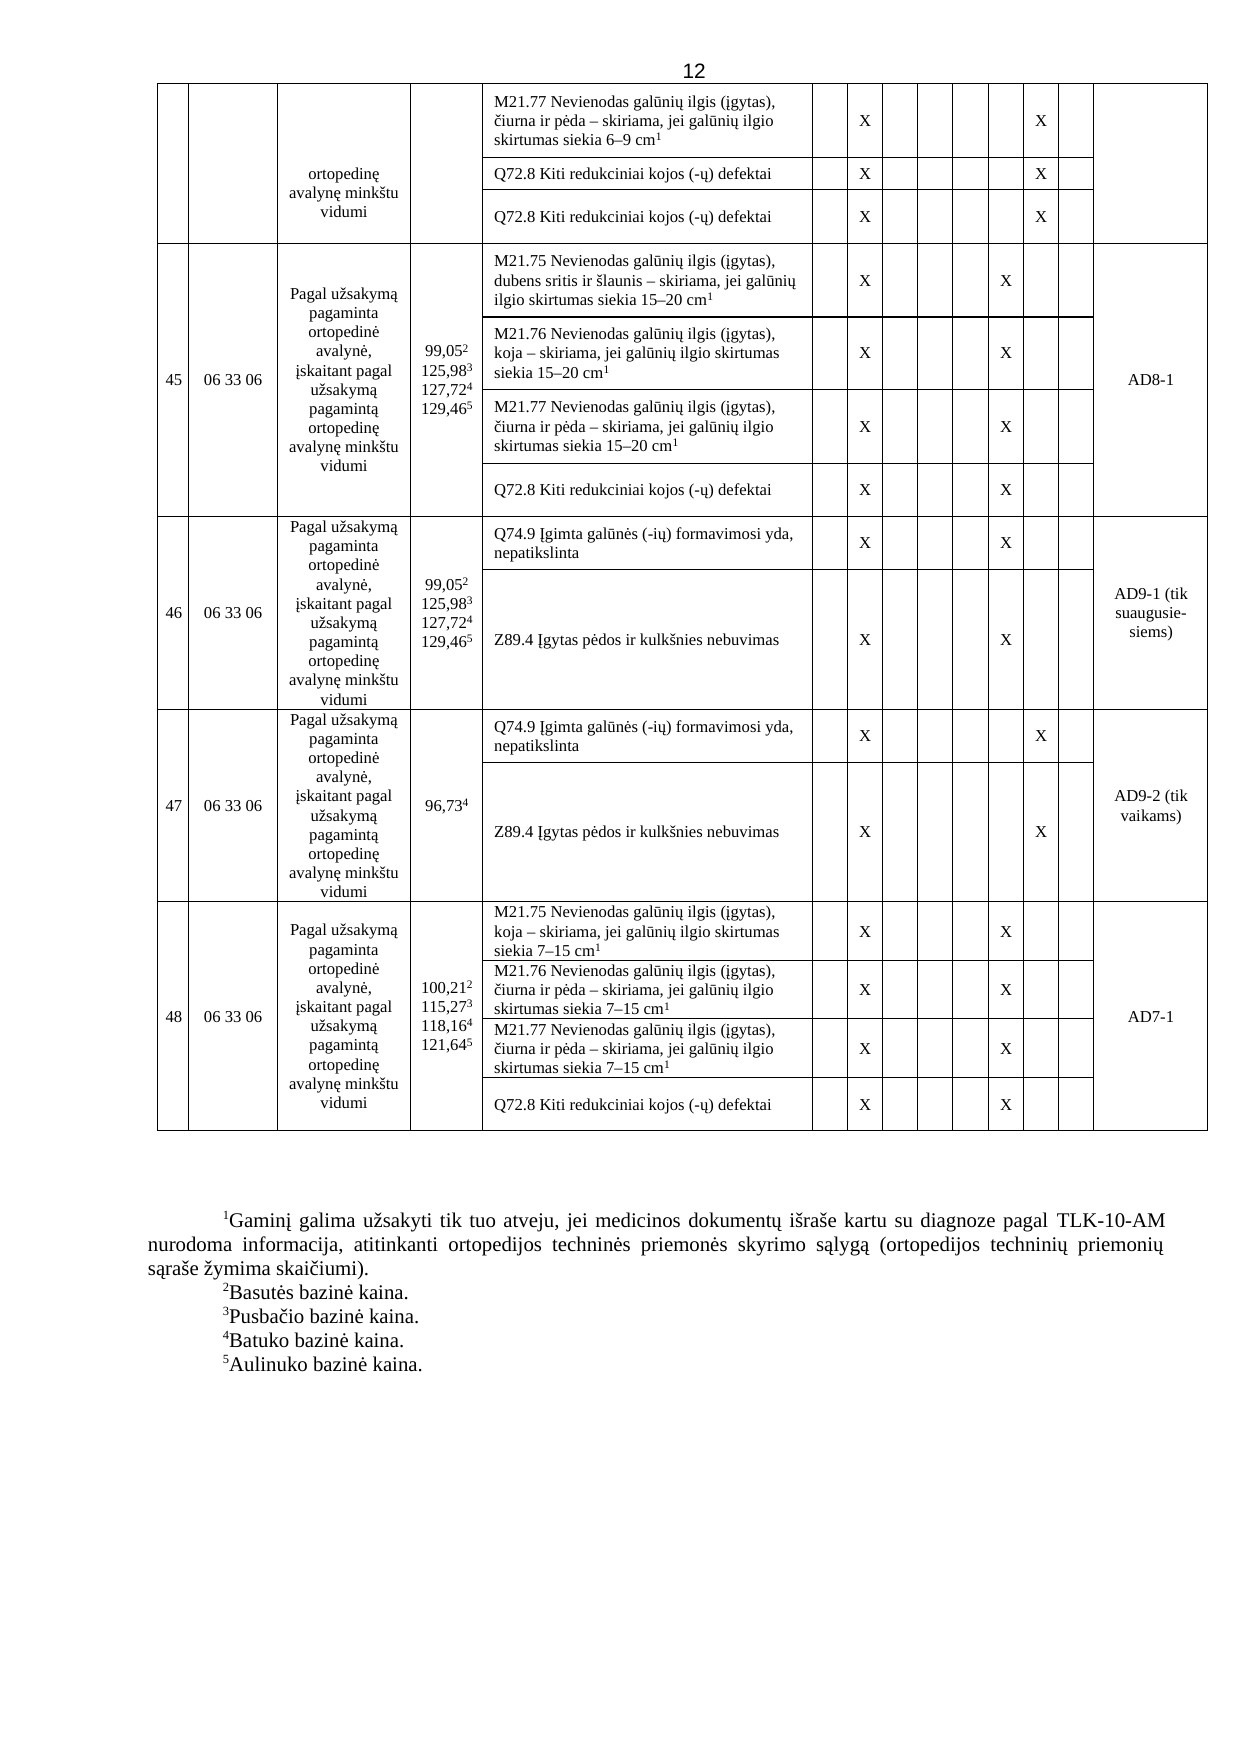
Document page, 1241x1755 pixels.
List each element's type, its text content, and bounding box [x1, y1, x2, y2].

table_cell 45 [158, 244, 188, 516]
table_cell X [848, 961, 882, 1018]
table_cell 06 33 06 [189, 902, 277, 1130]
table_cell [1024, 1019, 1058, 1077]
table_cell M21.75 Nevienodas galūnių ilgis (įgytas), koja – skiriama, jei galūnių ilgio skirtumas siekia 7–15 cm1 [483, 902, 812, 960]
table_cell 06 33 06 [189, 244, 277, 516]
table_cell [918, 902, 952, 960]
table_cell [883, 84, 917, 157]
table_cell M21.77 Nevienodas galūnių ilgis (įgytas), čiurna ir pėda – skiriama, jei galūnių ilgio skirtumas siekia 7–15 cm1 [483, 1019, 812, 1077]
table_cell X [848, 763, 882, 901]
table_cell [953, 84, 988, 157]
table_cell [813, 1078, 847, 1130]
table_cell X [848, 570, 882, 708]
table_cell Pagal užsakymą pagaminta ortopedinė avalynė, įskaitant pagal užsakymą pagamintą ortopedinę avalynę minkštu vidumi [278, 710, 410, 901]
table_cell [1059, 902, 1093, 960]
table_cell [1059, 1019, 1093, 1077]
table_cell 47 [158, 710, 188, 901]
table_cell [813, 158, 847, 189]
text 1Gaminį galima užsakyti tik tuo atveju, jei medicinos dokumentų išraše kartu su diagnoze pagal TLK-10-AM nurodoma informacija, atitinkanti ortopedijos techninės priemonės skyrimo sąlygą (ortopedijos techninių priemonių sąraše žymima skaičiumi). [148, 1208, 1165, 1280]
table_cell ortopedinę avalynę minkštu vidumi [278, 84, 410, 242]
text 3Pusbačio bazinė kaina. [148, 1304, 1165, 1328]
table_cell [813, 570, 847, 708]
table_cell [953, 961, 988, 1018]
table_cell [918, 517, 952, 569]
table_cell X [989, 390, 1023, 463]
table_cell X [848, 84, 882, 157]
table_cell M21.75 Nevienodas galūnių ilgis (įgytas), dubens sritis ir šlaunis – skiriama, jei galūnių ilgio skirtumas siekia 15–20 cm1 [483, 244, 812, 316]
table_cell 99,052 125,983 127,724 129,465 [411, 517, 482, 708]
table_cell [411, 84, 482, 242]
table_cell [883, 570, 917, 708]
table_cell [813, 763, 847, 901]
table_cell [813, 961, 847, 1018]
table_cell Q74.9 Įgimta galūnės (-ių) formavimosi yda, nepatikslinta [483, 517, 812, 569]
table_cell [189, 84, 277, 242]
table_cell [918, 318, 952, 388]
table_cell [883, 1019, 917, 1077]
table_cell X [848, 318, 882, 388]
table_cell Q72.8 Kiti redukciniai kojos (-ų) defektai [483, 1078, 812, 1130]
table_cell [813, 244, 847, 316]
table_cell X [989, 570, 1023, 708]
table_cell [883, 763, 917, 901]
table_cell X [989, 464, 1023, 516]
table_cell [953, 570, 988, 708]
table_cell [883, 464, 917, 516]
table_cell [953, 244, 988, 316]
table_cell [1024, 244, 1058, 316]
table_cell [883, 390, 917, 463]
table_cell [813, 902, 847, 960]
table_cell Q74.9 Įgimta galūnės (-ių) formavimosi yda, nepatikslinta [483, 710, 812, 762]
table_cell [813, 517, 847, 569]
table_cell [1024, 390, 1058, 463]
table_cell M21.76 Nevienodas galūnių ilgis (įgytas), koja – skiriama, jei galūnių ilgio skirtumas siekia 15–20 cm1 [483, 318, 812, 388]
table_cell [953, 318, 988, 388]
table_cell [813, 318, 847, 388]
table_cell [813, 84, 847, 157]
table_cell [918, 1019, 952, 1077]
table_cell X [848, 517, 882, 569]
table_cell [1059, 390, 1093, 463]
table_cell AD9-1 (tik suaugusie-siems) [1094, 517, 1207, 708]
table_cell [1059, 318, 1093, 388]
table_cell [813, 464, 847, 516]
table_cell [1024, 318, 1058, 388]
table_cell [883, 902, 917, 960]
table_cell [953, 517, 988, 569]
table_cell [953, 902, 988, 960]
table_cell M21.76 Nevienodas galūnių ilgis (įgytas), čiurna ir pėda – skiriama, jei galūnių ilgio skirtumas siekia 7–15 cm1 [483, 961, 812, 1018]
table_cell X [848, 464, 882, 516]
table_cell X [1024, 710, 1058, 762]
table_cell [953, 190, 988, 242]
table_cell [1059, 517, 1093, 569]
table_cell Pagal užsakymą pagaminta ortopedinė avalynė, įskaitant pagal užsakymą pagamintą ortopedinę avalynę minkštu vidumi [278, 244, 410, 516]
table_cell [1059, 84, 1093, 157]
table_cell M21.77 Nevienodas galūnių ilgis (įgytas), čiurna ir pėda – skiriama, jei galūnių ilgio skirtumas siekia 6–9 cm1 [483, 84, 812, 157]
table_cell [918, 244, 952, 316]
table_cell [1059, 763, 1093, 901]
table_cell [1059, 570, 1093, 708]
text 4Batuko bazinė kaina. [148, 1328, 1165, 1352]
table_cell [918, 570, 952, 708]
table_cell [813, 710, 847, 762]
table_cell [953, 1019, 988, 1077]
table_cell [1059, 190, 1093, 242]
table_cell [813, 390, 847, 463]
table_cell [1094, 84, 1207, 242]
table_cell [918, 190, 952, 242]
table_cell [918, 390, 952, 463]
table_cell Pagal užsakymą pagaminta ortopedinė avalynė, įskaitant pagal užsakymą pagamintą ortopedinę avalynę minkštu vidumi [278, 517, 410, 708]
table_cell X [848, 158, 882, 189]
table_cell [1024, 961, 1058, 1018]
table_cell 46 [158, 517, 188, 708]
table_cell X [989, 244, 1023, 316]
table_cell [918, 158, 952, 189]
table_cell [1059, 1078, 1093, 1130]
table_cell X [989, 902, 1023, 960]
table_cell X [848, 1019, 882, 1077]
table_cell [953, 464, 988, 516]
table_cell [1024, 517, 1058, 569]
text 5Aulinuko bazinė kaina. [148, 1352, 1165, 1376]
table_cell 99,052 125,983 127,724 129,465 [411, 244, 482, 516]
table_cell 06 33 06 [189, 710, 277, 901]
table_cell Q72.8 Kiti redukciniai kojos (-ų) defektai [483, 190, 812, 242]
table_cell X [848, 390, 882, 463]
table_cell [883, 190, 917, 242]
table_cell X [848, 244, 882, 316]
table_cell [989, 710, 1023, 762]
table_cell [989, 158, 1023, 189]
table_cell [1059, 464, 1093, 516]
table_cell [1059, 244, 1093, 316]
table_cell AD7-1 [1094, 902, 1207, 1130]
text 2Basutės bazinė kaina. [148, 1280, 1165, 1304]
table_cell [883, 318, 917, 388]
table_cell [918, 464, 952, 516]
table_cell 100,212 115,273 118,164 121,645 [411, 902, 482, 1130]
table_cell [1024, 464, 1058, 516]
table_cell [1024, 902, 1058, 960]
table_cell Z89.4 Įgytas pėdos ir kulkšnies nebuvimas [483, 763, 812, 901]
table_cell M21.77 Nevienodas galūnių ilgis (įgytas), čiurna ir pėda – skiriama, jei galūnių ilgio skirtumas siekia 15–20 cm1 [483, 390, 812, 463]
table_cell X [989, 961, 1023, 1018]
table_cell Pagal užsakymą pagaminta ortopedinė avalynė, įskaitant pagal užsakymą pagamintą ortopedinę avalynę minkštu vidumi [278, 902, 410, 1130]
table_cell X [1024, 84, 1058, 157]
table_cell [1024, 570, 1058, 708]
table_cell [158, 84, 188, 242]
table_cell X [848, 710, 882, 762]
table_cell [883, 961, 917, 1018]
table_cell [883, 158, 917, 189]
table_cell [883, 517, 917, 569]
table_cell [953, 158, 988, 189]
table_cell X [989, 1019, 1023, 1077]
table_cell [918, 710, 952, 762]
table_cell [883, 1078, 917, 1130]
table_cell AD9-2 (tik vaikams) [1094, 710, 1207, 901]
table_cell [918, 84, 952, 157]
table_cell [918, 961, 952, 1018]
table_cell [918, 763, 952, 901]
table_cell [1059, 961, 1093, 1018]
table_cell X [848, 902, 882, 960]
table_cell [1024, 1078, 1058, 1130]
table_cell [953, 763, 988, 901]
table_cell X [989, 318, 1023, 388]
table_cell [953, 710, 988, 762]
table_cell [953, 1078, 988, 1130]
table_cell [953, 390, 988, 463]
table_cell AD8-1 [1094, 244, 1207, 516]
table_cell X [1024, 763, 1058, 901]
table_cell [989, 84, 1023, 157]
table_cell [883, 244, 917, 316]
table_cell [1059, 710, 1093, 762]
table_cell 48 [158, 902, 188, 1130]
table_cell [813, 1019, 847, 1077]
table_cell X [1024, 190, 1058, 242]
table_cell [883, 710, 917, 762]
table_cell Q72.8 Kiti redukciniai kojos (-ų) defektai [483, 158, 812, 189]
table_cell X [989, 517, 1023, 569]
table_cell Z89.4 Įgytas pėdos ir kulkšnies nebuvimas [483, 570, 812, 708]
table_cell 06 33 06 [189, 517, 277, 708]
table_cell [989, 763, 1023, 901]
table_cell [989, 190, 1023, 242]
table_cell X [989, 1078, 1023, 1130]
table_cell [813, 190, 847, 242]
table_cell [918, 1078, 952, 1130]
table_cell X [848, 190, 882, 242]
table_cell [1059, 158, 1093, 189]
table_cell X [1024, 158, 1058, 189]
table_cell X [848, 1078, 882, 1130]
table_cell 96,734 [411, 710, 482, 901]
table_cell Q72.8 Kiti redukciniai kojos (-ų) defektai [483, 464, 812, 516]
